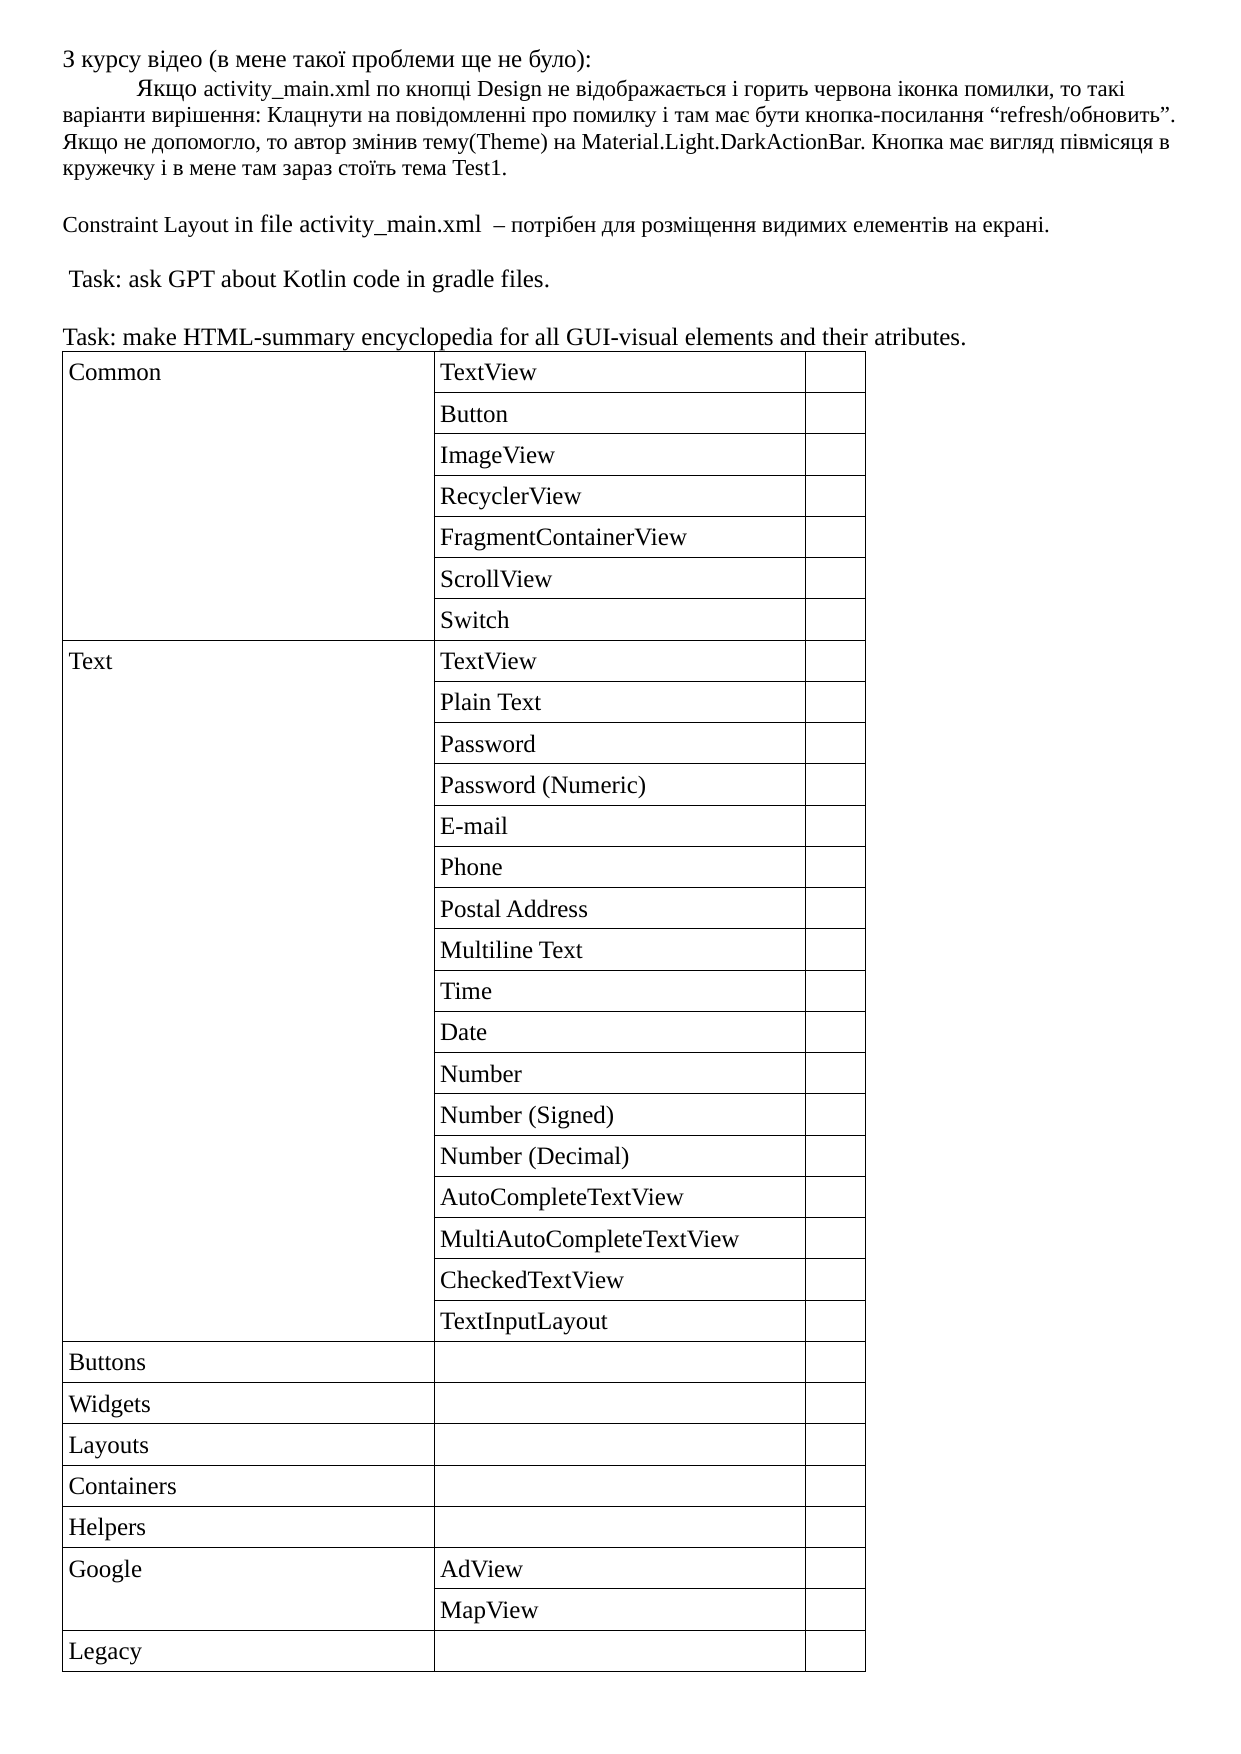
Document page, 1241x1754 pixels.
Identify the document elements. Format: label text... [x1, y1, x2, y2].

table_cell [806, 929, 865, 969]
table_cell MapView [435, 1589, 805, 1629]
table_cell [806, 1012, 865, 1052]
table_cell Multiline Text [435, 929, 805, 969]
table_cell [806, 888, 865, 928]
table_cell [806, 723, 865, 763]
table_cell Helpers [63, 1507, 434, 1547]
table_cell Google [63, 1548, 434, 1629]
table_cell Phone [435, 847, 805, 887]
table_cell [806, 1507, 865, 1547]
table_cell Number (Signed) [435, 1094, 805, 1134]
table_cell TextView [435, 641, 805, 681]
table_cell Password [435, 723, 805, 763]
table_cell Number [435, 1053, 805, 1093]
table_cell [806, 1342, 865, 1382]
table_cell [806, 1301, 865, 1341]
table_cell [435, 1342, 805, 1382]
table_cell [806, 1053, 865, 1093]
table_cell [806, 1466, 865, 1506]
text Task: ask GPT about Kotlin code in gradle files. [62, 264, 1178, 293]
table_cell Time [435, 971, 805, 1011]
table_cell [806, 971, 865, 1011]
table_cell TextInputLayout [435, 1301, 805, 1341]
table_cell [806, 641, 865, 681]
table_cell RecyclerView [435, 476, 805, 516]
text Task: make HTML-summary encyclopedia for all GUI-visual elements and their atributes. [62, 322, 1178, 351]
text Якщо activity_main.xml по кнопці Design не відображається і горить червона іконка помилки, то такі варіанти вирішення: Клацнути на повідомленні про помилку і там має бути кнопка-посилання “refresh/обновить”. Якщо не допомогло, то автор змінив тему(Theme) на Material.Light.DarkActionBar. Кнопка має вигляд півмісяця в кружечку і в мене там зараз стоїть тема Test1. [62, 73, 1178, 181]
table_cell ScrollView [435, 558, 805, 598]
table_cell [806, 1094, 865, 1134]
table_cell Legacy [63, 1631, 434, 1671]
table_cell MultiAutoCompleteTextView [435, 1218, 805, 1258]
table_cell [806, 682, 865, 722]
table_cell Switch [435, 599, 805, 639]
table_cell AdView [435, 1548, 805, 1588]
table_cell Plain Text [435, 682, 805, 722]
table_cell [806, 1589, 865, 1629]
table_cell [806, 1259, 865, 1299]
table_cell [806, 1177, 865, 1217]
table_cell [806, 847, 865, 887]
table_cell [806, 1136, 865, 1176]
table_cell Password (Numeric) [435, 764, 805, 804]
table_cell [806, 1631, 865, 1671]
table_cell [806, 517, 865, 557]
table_cell Button [435, 393, 805, 433]
table_cell [806, 434, 865, 474]
table_cell ImageView [435, 434, 805, 474]
table_cell [806, 558, 865, 598]
table_cell Widgets [63, 1383, 434, 1423]
table_cell [435, 1507, 805, 1547]
table_cell [806, 476, 865, 516]
table_cell Text [63, 641, 434, 1341]
table_cell [806, 1383, 865, 1423]
table_cell CheckedTextView [435, 1259, 805, 1299]
table_cell [435, 1466, 805, 1506]
table_cell [806, 1218, 865, 1258]
table_header Common [63, 352, 434, 639]
table_cell Layouts [63, 1424, 434, 1464]
table_cell Date [435, 1012, 805, 1052]
table_header TextView [435, 352, 805, 392]
table_cell Number (Decimal) [435, 1136, 805, 1176]
table_cell [806, 1424, 865, 1464]
table_cell Postal Address [435, 888, 805, 928]
table_cell [806, 599, 865, 639]
table_cell Containers [63, 1466, 434, 1506]
table_cell E-mail [435, 806, 805, 846]
table_cell [806, 764, 865, 804]
table_cell AutoCompleteTextView [435, 1177, 805, 1217]
table_cell [435, 1631, 805, 1671]
table_cell [435, 1424, 805, 1464]
text З курсу відео (в мене такої проблеми ще не було): [62, 44, 1178, 73]
table_cell FragmentContainerView [435, 517, 805, 557]
table_cell [806, 806, 865, 846]
table_header [806, 352, 865, 392]
table_cell [806, 1548, 865, 1588]
table_cell Buttons [63, 1342, 434, 1382]
table_cell [435, 1383, 805, 1423]
text Constraint Layout in file activity_main.xml – потрібен для розміщення видимих елементів на екрані. [62, 209, 1178, 238]
table_cell [806, 393, 865, 433]
